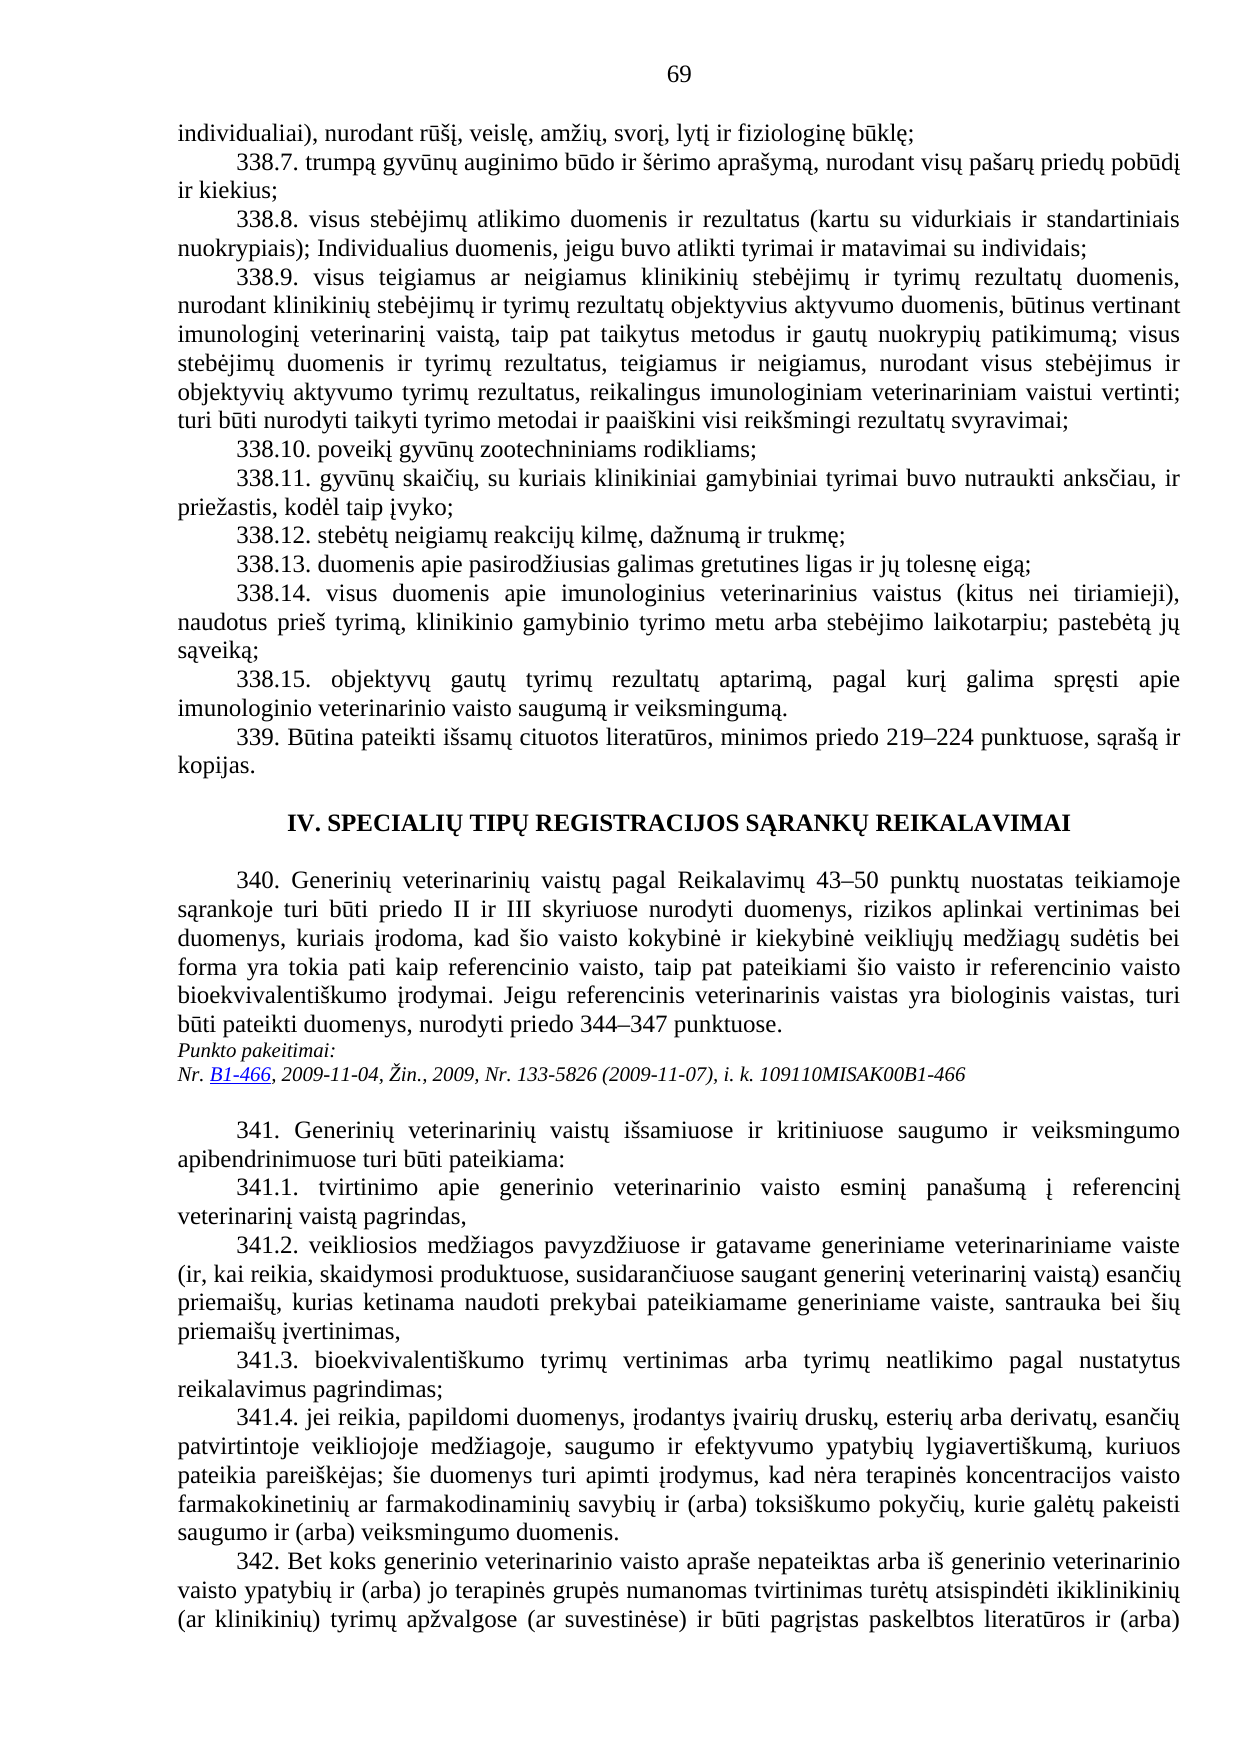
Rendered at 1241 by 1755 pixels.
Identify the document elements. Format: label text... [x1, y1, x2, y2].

text IV. SPECIALIŲ TIPŲ REGISTRACIJOS SĄRANKŲ REIKALAVIMAI [177, 808, 1181, 837]
text 341.3. bioekvivalentiškumo tyrimų vertinimas arba tyrimų neatlikimo pagal nustatytus reikalavimus pagrindimas; [177, 1345, 1181, 1402]
text 338.11. gyvūnų skaičių, su kuriais klinikiniai gamybiniai tyrimai buvo nutraukti anksčiau, ir priežastis, kodėl taip įvyko; [177, 463, 1181, 521]
text 341.4. jei reikia, papildomi duomenys, įrodantys įvairių druskų, esterių arba derivatų, esančių patvirtintoje veikliojoje medžiagoje, saugumo ir efektyvumo ypatybių lygiavertiškumą, kuriuos pateikia pareiškėjas; šie duomenys turi apimti įrodymus, kad nėra terapinės koncentracijos vaisto farmakokinetinių ar farmakodinaminių savybių ir (arba) toksiškumo pokyčių, kurie galėtų pakeisti saugumo ir (arba) veiksmingumo duomenis. [177, 1402, 1181, 1546]
text 341.1. tvirtinimo apie generinio veterinarinio vaisto esminį panašumą į referencinį veterinarinį vaistą pagrindas, [177, 1172, 1181, 1230]
text individualiai), nurodant rūšį, veislę, amžių, svorį, lytį ir fiziologinę būklę; [177, 118, 1181, 147]
text 338.10. poveikį gyvūnų zootechniniams rodikliams; [177, 434, 1181, 463]
text 340. Generinių veterinarinių vaistų pagal Reikalavimų 43–50 punktų nuostatas teikiamoje sąrankoje turi būti priedo II ir III skyriuose nurodyti duomenys, rizikos aplinkai vertinimas bei duomenys, kuriais įrodoma, kad šio vaisto kokybinė ir kiekybinė veikliųjų medžiagų sudėtis bei forma yra tokia pati kaip referencinio vaisto, taip pat pateikiami šio vaisto ir referencinio vaisto bioekvivalentiškumo įrodymai. Jeigu referencinis veterinarinis vaistas yra biologinis vaistas, turi būti pateikti duomenys, nurodyti priedo 344–347 punktuose. [177, 866, 1181, 1038]
text 338.7. trumpą gyvūnų auginimo būdo ir šėrimo aprašymą, nurodant visų pašarų priedų pobūdį ir kiekius; [177, 147, 1181, 204]
text 339. Būtina pateikti išsamų cituotos literatūros, minimos priedo 219–224 punktuose, sąrašą ir kopijas. [177, 722, 1181, 779]
text 338.9. visus teigiamus ar neigiamus klinikinių stebėjimų ir tyrimų rezultatų duomenis, nurodant klinikinių stebėjimų ir tyrimų rezultatų objektyvius aktyvumo duomenis, būtinus vertinant imunologinį veterinarinį vaistą, taip pat taikytus metodus ir gautų nuokrypių patikimumą; visus stebėjimų duomenis ir tyrimų rezultatus, teigiamus ir neigiamus, nurodant visus stebėjimus ir objektyvių aktyvumo tyrimų rezultatus, reikalingus imunologiniam veterinariniam vaistui vertinti; turi būti nurodyti taikyti tyrimo metodai ir paaiškini visi reikšmingi rezultatų svyravimai; [177, 262, 1181, 434]
text 338.8. visus stebėjimų atlikimo duomenis ir rezultatus (kartu su vidurkiais ir standartiniais nuokrypiais); Individualius duomenis, jeigu buvo atlikti tyrimai ir matavimai su individais; [177, 204, 1181, 262]
text 338.14. visus duomenis apie imunologinius veterinarinius vaistus (kitus nei tiriamieji), naudotus prieš tyrimą, klinikinio gamybinio tyrimo metu arba stebėjimo laikotarpiu; pastebėtą jų sąveiką; [177, 578, 1181, 664]
text 338.15. objektyvų gautų tyrimų rezultatų aptarimą, pagal kurį galima spręsti apie imunologinio veterinarinio vaisto saugumą ir veiksmingumą. [177, 664, 1181, 722]
text Punkto pakeitimai: [177, 1038, 1181, 1062]
text 341.2. veikliosios medžiagos pavyzdžiuose ir gatavame generiniame veterinariniame vaiste (ir, kai reikia, skaidymosi produktuose, susidarančiuose saugant generinį veterinarinį vaistą) esančių priemaišų, kurias ketinama naudoti prekybai pateikiamame generiniame vaiste, santrauka bei šių priemaišų įvertinimas, [177, 1230, 1181, 1345]
text 338.13. duomenis apie pasirodžiusias galimas gretutines ligas ir jų tolesnę eigą; [177, 549, 1181, 578]
text Nr. B1-466, 2009-11-04, Žin., 2009, Nr. 133-5826 (2009-11-07), i. k. 109110MISAK00B1-466 [177, 1062, 1181, 1086]
text 341. Generinių veterinarinių vaistų išsamiuose ir kritiniuose saugumo ir veiksmingumo apibendrinimuose turi būti pateikiama: [177, 1115, 1181, 1172]
text 338.12. stebėtų neigiamų reakcijų kilmę, dažnumą ir trukmę; [177, 521, 1181, 549]
text 342. Bet koks generinio veterinarinio vaisto apraše nepateiktas arba iš generinio veterinarinio vaisto ypatybių ir (arba) jo terapinės grupės numanomas tvirtinimas turėtų atsispindėti ikiklinikinių (ar klinikinių) tyrimų apžvalgose (ar suvestinėse) ir būti pagrįstas paskelbtos literatūros ir (arba) [177, 1546, 1181, 1632]
